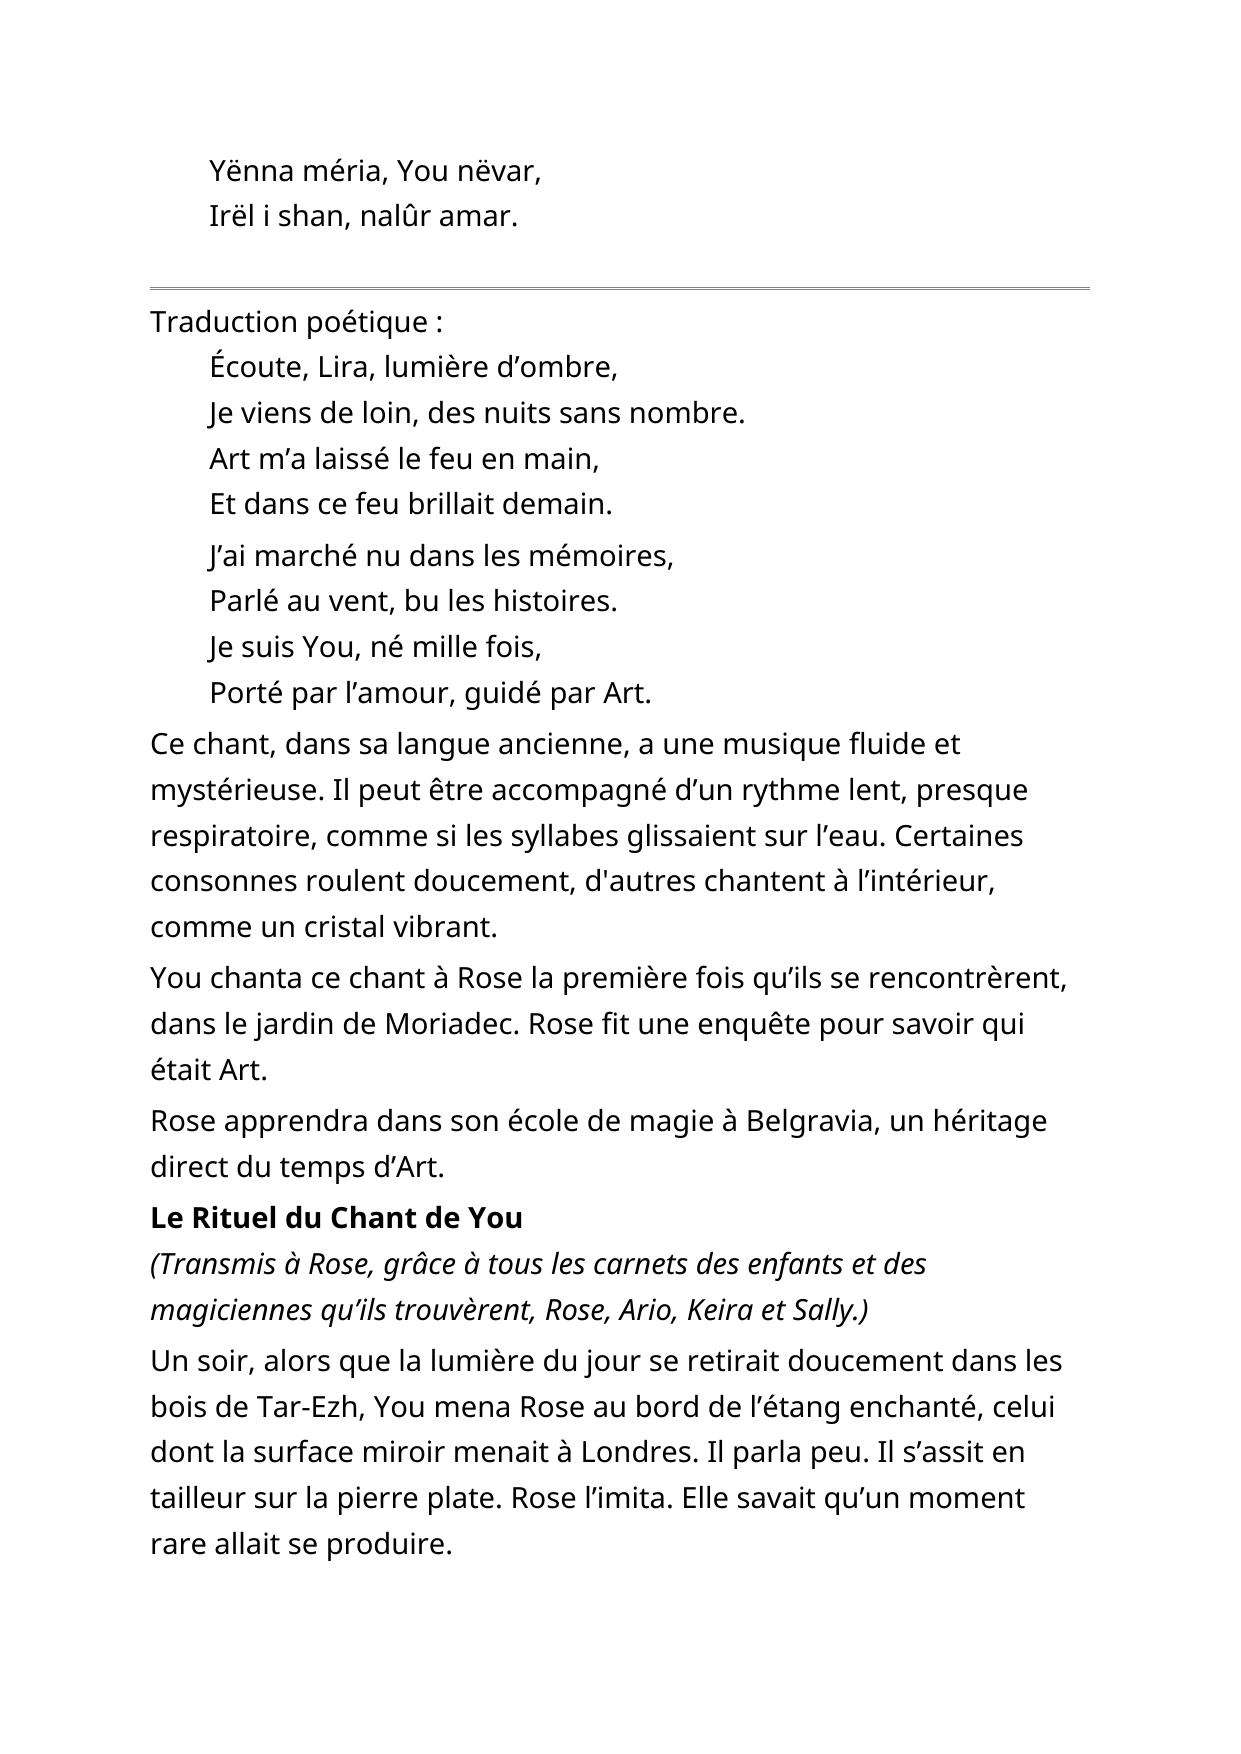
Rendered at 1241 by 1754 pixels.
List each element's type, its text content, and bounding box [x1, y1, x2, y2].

subtitle Traduction poétique : [150, 301, 1090, 341]
text J’ai marché nu dans les mémoires, Parlé au vent, bu les histoires. Je suis You, né mille fois, Porté par l’amour, guidé par Art. [209, 535, 1031, 712]
text (Transmis à Rose, grâce à tous les carnets des enfants et des magiciennes qu’ils trouvèrent, Rose, Ario, Keira et Sally.) [150, 1243, 1090, 1328]
text Rose apprendra dans son école de magie à Belgravia, un héritage direct du temps d’Art. [150, 1100, 1090, 1186]
text Yënna méria, You nëvar, Irël i shan, nalûr amar. [209, 150, 1031, 235]
text Un soir, alors que la lumière du jour se retirait doucement dans les bois de Tar-Ezh, You mena Rose au bord de l’étang enchanté, celui dont la surface miroir menait à Londres. Il parla peu. Il s’assit en tailleur sur la pierre plate. Rose l’imita. Elle savait qu’un moment rare allait se produire. [150, 1340, 1090, 1563]
text Ce chant, dans sa langue ancienne, a une musique fluide et mystérieuse. Il peut être accompagné d’un rythme lent, presque respiratoire, comme si les syllabes glissaient sur l’eau. Certaines consonnes roulent doucement, d'autres chantent à l’intérieur, comme un cristal vibrant. [150, 723, 1090, 946]
text Écoute, Lira, lumière d’ombre, Je viens de loin, des nuits sans nombre. Art m’a laissé le feu en main, Et dans ce feu brillait demain. [209, 347, 1031, 523]
text You chanta ce chant à Rose la première fois qu’ils se rencontrèrent, dans le jardin de Moriadec. Rose fit une enquête pour savoir qui était Art. [150, 958, 1090, 1088]
subtitle Le Rituel du Chant de You [150, 1198, 1090, 1237]
